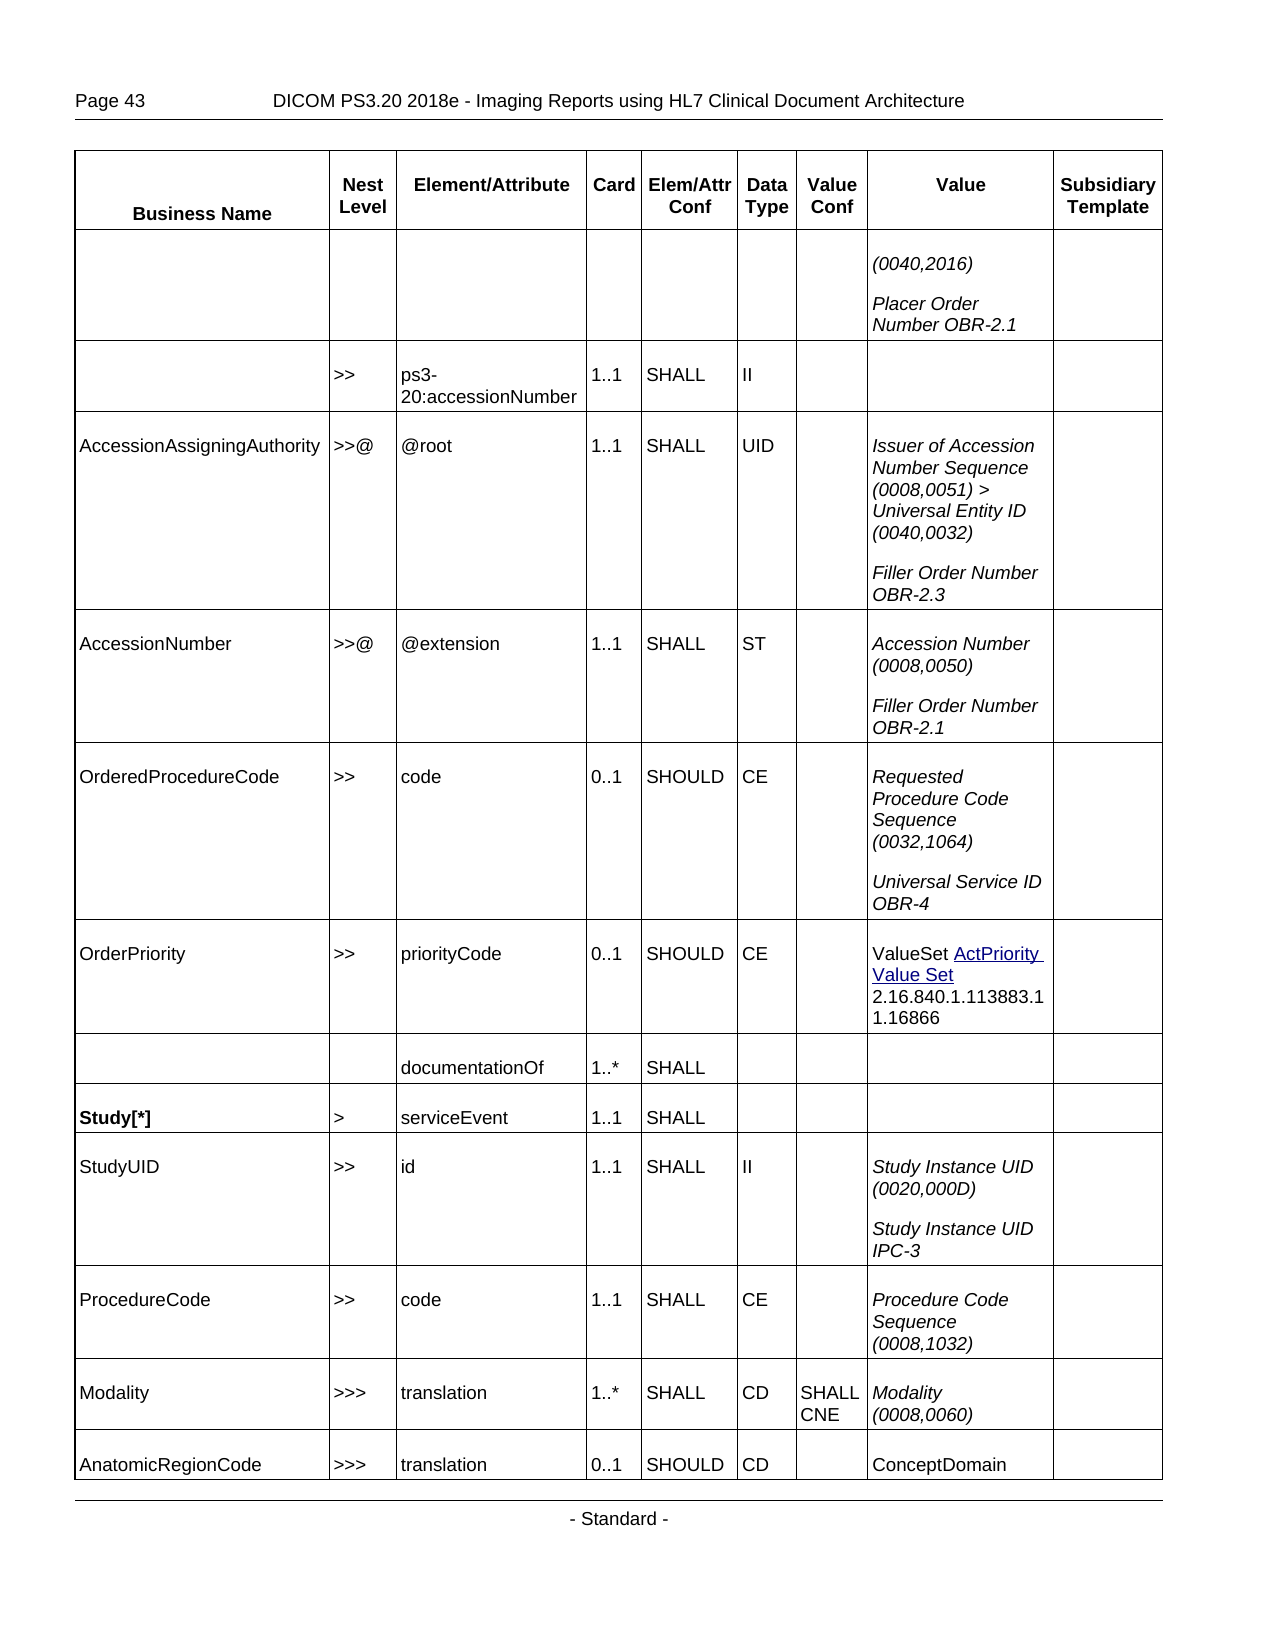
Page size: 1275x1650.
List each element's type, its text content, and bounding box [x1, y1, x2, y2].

table_cell [797, 1266, 867, 1358]
table_cell SHALL [642, 1084, 737, 1132]
table_cell II [738, 1133, 796, 1265]
table_header Data Type [738, 151, 796, 228]
table_cell [797, 1133, 867, 1265]
table_cell Accession​Number [76, 610, 329, 742]
table_cell [797, 1034, 867, 1082]
table_cell 1..1 [587, 1266, 641, 1358]
table_cell 0..1 [587, 1430, 641, 1479]
table_cell code [397, 1266, 586, 1358]
table_cell Modality (0008,0060) [868, 1359, 1053, 1429]
table_cell SHOULD [642, 1430, 737, 1479]
table_cell >>@ [330, 412, 396, 609]
table_header Element/​Attribute [397, 151, 586, 228]
table_cell id [397, 1133, 586, 1265]
table_cell [738, 1034, 796, 1082]
table_cell > [330, 1084, 396, 1132]
table_cell [1054, 743, 1162, 918]
table_cell [1054, 1266, 1162, 1358]
table_cell Study​UID [76, 1133, 329, 1265]
table_cell Procedure​Code [76, 1266, 329, 1358]
table_cell [1054, 412, 1162, 609]
table_cell [330, 230, 396, 340]
table_cell Order​Priority [76, 920, 329, 1033]
table_cell [797, 412, 867, 609]
table_cell II [738, 341, 796, 411]
table_cell CE [738, 920, 796, 1033]
table_cell [797, 743, 867, 918]
table_cell 1..1 [587, 1084, 641, 1132]
table_cell [1054, 920, 1162, 1033]
table_cell [397, 230, 586, 340]
table_cell >> [330, 1266, 396, 1358]
table_cell ValueSet ActPriority Value Set 2.16.840.1.113883.11.16866 [868, 920, 1053, 1033]
table_cell >>> [330, 1359, 396, 1429]
table_cell Procedure Code Sequence (0008,1032) [868, 1266, 1053, 1358]
table_cell [1054, 1430, 1162, 1479]
table_cell translation [397, 1430, 586, 1479]
table_cell [797, 920, 867, 1033]
table_cell [1054, 610, 1162, 742]
table_cell [587, 230, 641, 340]
table_cell >>@ [330, 610, 396, 742]
table_cell Ordered​Procedure​Code [76, 743, 329, 918]
table_cell [738, 230, 796, 340]
table_cell CD [738, 1430, 796, 1479]
table_cell ps3-20:accessionNumber [397, 341, 586, 411]
table_cell 1..* [587, 1359, 641, 1429]
table_cell 1..1 [587, 341, 641, 411]
table_cell [738, 1084, 796, 1132]
table_cell [1054, 1034, 1162, 1082]
table_cell [642, 230, 737, 340]
table_cell translation [397, 1359, 586, 1429]
table_cell [1054, 1084, 1162, 1132]
table_header Subsidiary Template [1054, 151, 1162, 228]
table_cell SHALL [642, 610, 737, 742]
table_cell @extension [397, 610, 586, 742]
table_cell SHALL CNE [797, 1359, 867, 1429]
table_cell @root [397, 412, 586, 609]
table_cell >> [330, 1133, 396, 1265]
table_cell Issuer of Accession Number Sequence (0008,0051) > Universal Entity ID (0040,0032) Filler Order Number OBR-2.3 [868, 412, 1053, 609]
table_cell [797, 1084, 867, 1132]
table_cell Accession​Assigning​Authority [76, 412, 329, 609]
table_cell [76, 1034, 329, 1082]
table_cell Modality [76, 1359, 329, 1429]
table_header Value [868, 151, 1053, 228]
table_cell [1054, 1133, 1162, 1265]
table_cell (0040,2016) Placer Order Number OBR-2.1 [868, 230, 1053, 340]
table_cell priority​Code [397, 920, 586, 1033]
table_cell >> [330, 743, 396, 918]
table_cell Anatomic​Region​Code [76, 1430, 329, 1479]
table_cell >> [330, 920, 396, 1033]
table_cell CE [738, 743, 796, 918]
table_cell SHALL [642, 1133, 737, 1265]
table_cell 0..1 [587, 743, 641, 918]
table_cell Concept​Domain [868, 1430, 1053, 1479]
table_cell SHALL [642, 412, 737, 609]
table_cell [797, 1430, 867, 1479]
table_cell Accession Number (0008,0050) Filler Order Number OBR-2.1 [868, 610, 1053, 742]
table_cell [797, 230, 867, 340]
table_cell SHALL [642, 1359, 737, 1429]
table_cell 1..1 [587, 412, 641, 609]
table_cell 1..* [587, 1034, 641, 1082]
table_cell ST [738, 610, 796, 742]
table_cell >>> [330, 1430, 396, 1479]
table_cell [330, 1034, 396, 1082]
table_cell [1054, 341, 1162, 411]
table_cell SHOULD [642, 920, 737, 1033]
table_cell Study[*] [76, 1084, 329, 1132]
table_cell code [397, 743, 586, 918]
table_cell >> [330, 341, 396, 411]
table_header Business Name [76, 151, 329, 228]
table_cell [797, 610, 867, 742]
table_cell [76, 230, 329, 340]
table_cell 1..1 [587, 1133, 641, 1265]
table_cell CE [738, 1266, 796, 1358]
table_cell SHALL [642, 1034, 737, 1082]
table_cell SHOULD [642, 743, 737, 918]
table_cell [76, 341, 329, 411]
table_cell [1054, 230, 1162, 340]
table_cell Study Instance UID (0020,000D) Study Instance UID IPC-3 [868, 1133, 1053, 1265]
table_cell SHALL [642, 1266, 737, 1358]
table_header Nest Level [330, 151, 396, 228]
table_cell Requested Procedure Code Sequence (0032,1064) Universal Service ID OBR-4 [868, 743, 1053, 918]
table_cell documentation​Of [397, 1034, 586, 1082]
table_cell 0..1 [587, 920, 641, 1033]
table_cell [868, 341, 1053, 411]
table_cell [797, 341, 867, 411]
table_cell [868, 1034, 1053, 1082]
table_header Card [587, 151, 641, 228]
table_cell service​Event [397, 1084, 586, 1132]
table_header Elem/Attr Conf [642, 151, 737, 228]
table_cell SHALL [642, 341, 737, 411]
table_cell [868, 1084, 1053, 1132]
table_header Value Conf [797, 151, 867, 228]
table_cell [1054, 1359, 1162, 1429]
table_cell 1..1 [587, 610, 641, 742]
table_cell UID [738, 412, 796, 609]
table_cell CD [738, 1359, 796, 1429]
